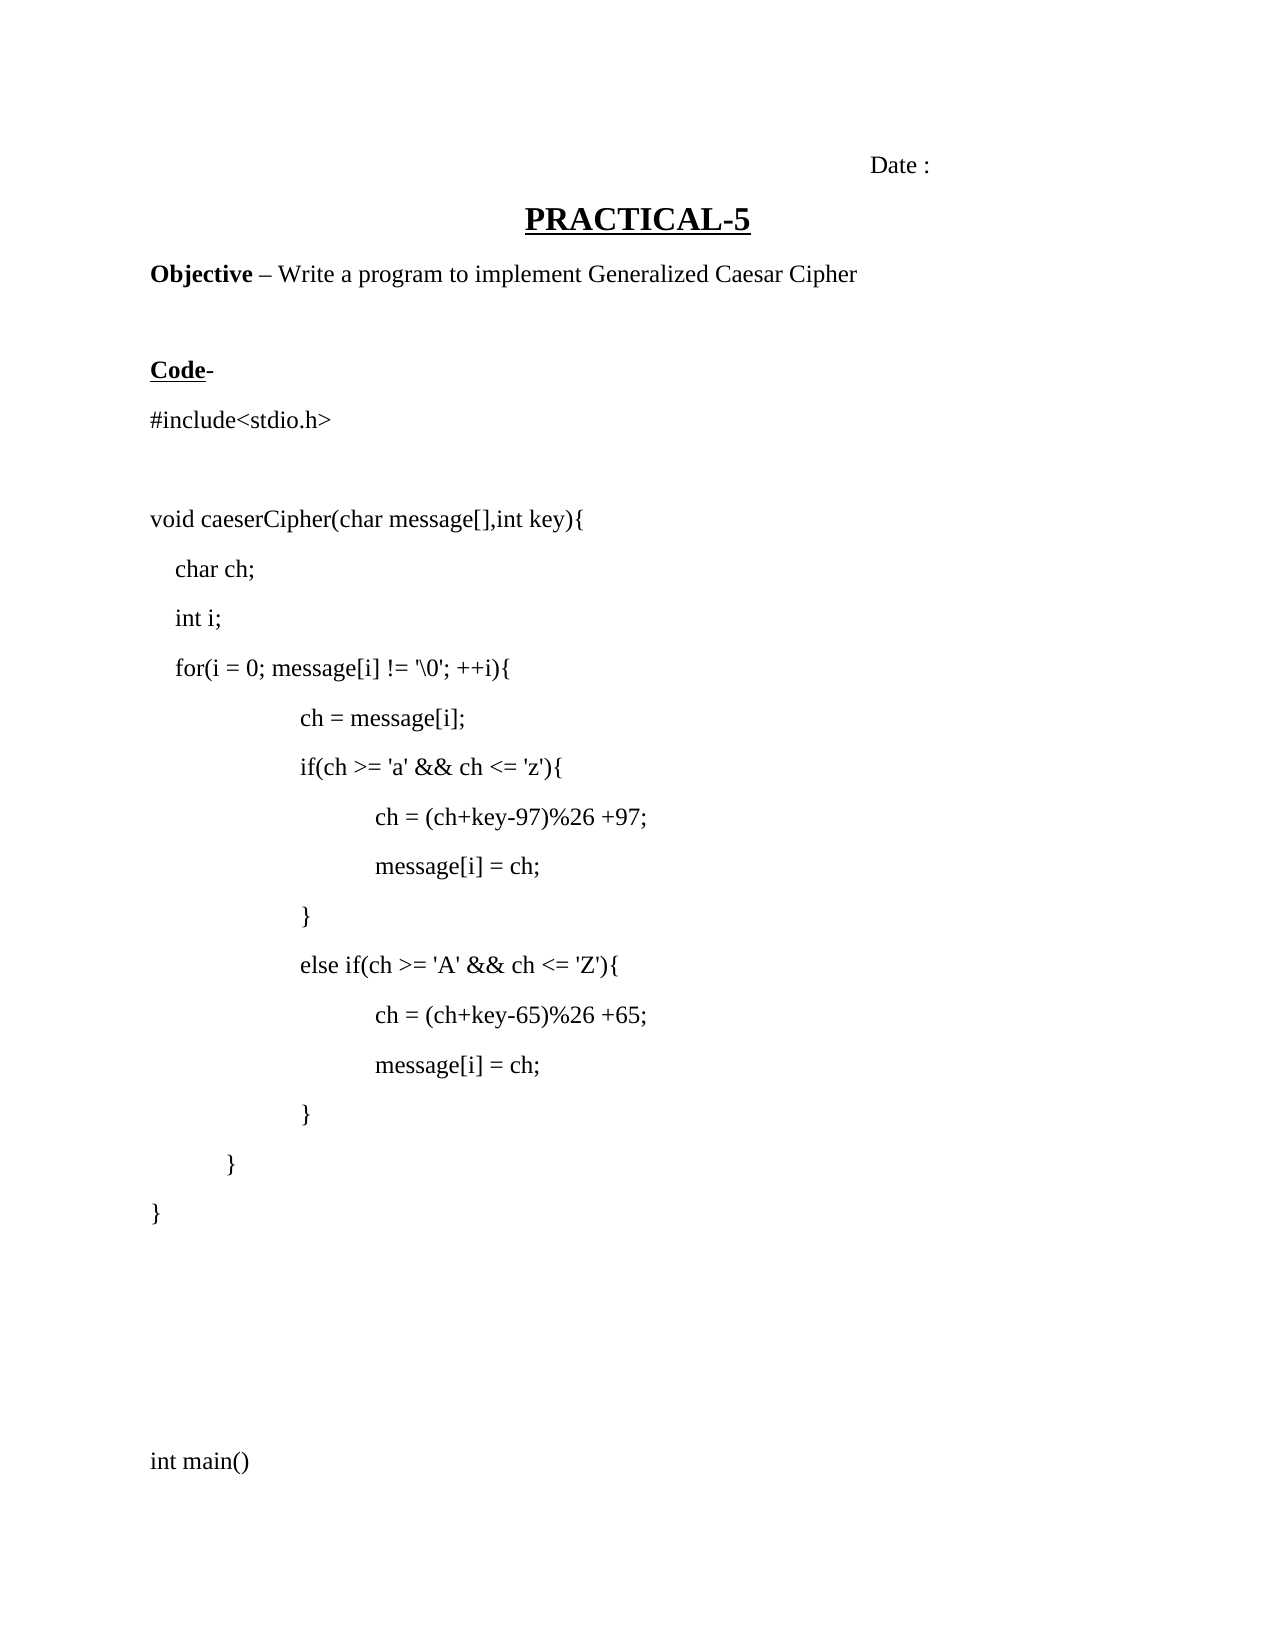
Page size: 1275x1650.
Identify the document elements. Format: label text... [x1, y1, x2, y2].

text int i; [150, 603, 1125, 632]
text else if(ch >= 'A' && ch <= 'Z'){ [150, 951, 1125, 979]
text Date : [150, 150, 1125, 179]
text Code- [150, 356, 1125, 384]
text int main() [150, 1446, 1125, 1475]
text ch = message[i]; [150, 703, 1125, 731]
text Objective – Write a program to implement Generalized Caesar Cipher [150, 259, 1125, 287]
text } [150, 1198, 1125, 1227]
text void caeserCipher(char message[],int key){ [150, 504, 1125, 533]
text char ch; [150, 554, 1125, 583]
text #include<stdio.h> [150, 405, 1125, 434]
text ch = (ch+key-97)%26 +97; [150, 802, 1125, 831]
text } [150, 1149, 1125, 1178]
text if(ch >= 'a' && ch <= 'z'){ [150, 752, 1125, 781]
text message[i] = ch; [150, 851, 1125, 880]
text ch = (ch+key-65)%26 +65; [150, 1000, 1125, 1029]
text PRACTICAL-5 [150, 199, 1125, 238]
text for(i = 0; message[i] != '\0'; ++i){ [150, 653, 1125, 682]
text } [150, 901, 1125, 930]
text message[i] = ch; [150, 1050, 1125, 1078]
text } [150, 1099, 1125, 1128]
